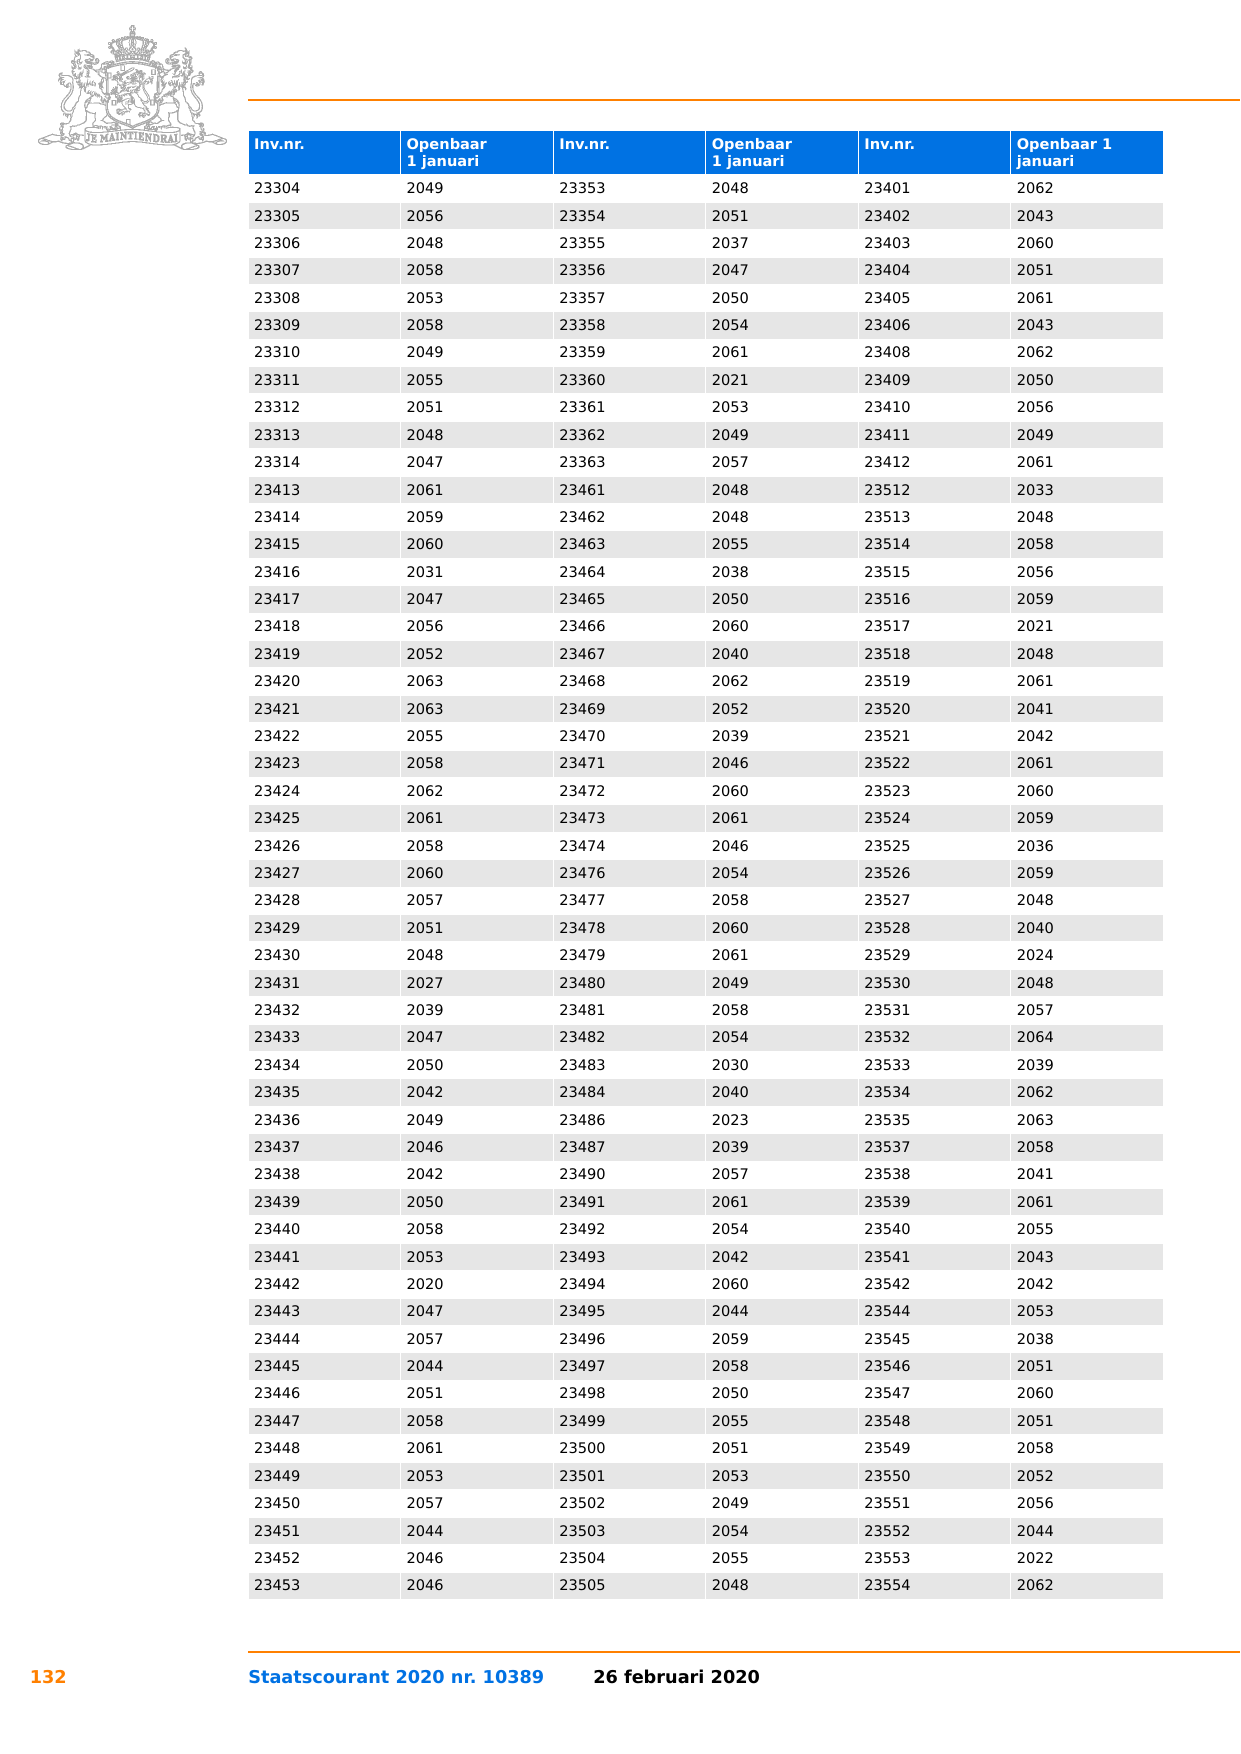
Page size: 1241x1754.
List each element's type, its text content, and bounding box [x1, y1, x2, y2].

table_header Inv.nr. [249, 131, 400, 174]
table_header Openbaar 1 januari [401, 131, 553, 174]
table_header Inv.nr. [554, 131, 705, 174]
picture [38, 25, 227, 150]
table_header Inv.nr. [859, 131, 1010, 174]
table_header Openbaar 1 januari [1011, 131, 1163, 174]
table_header Openbaar 1 januari [706, 131, 858, 174]
